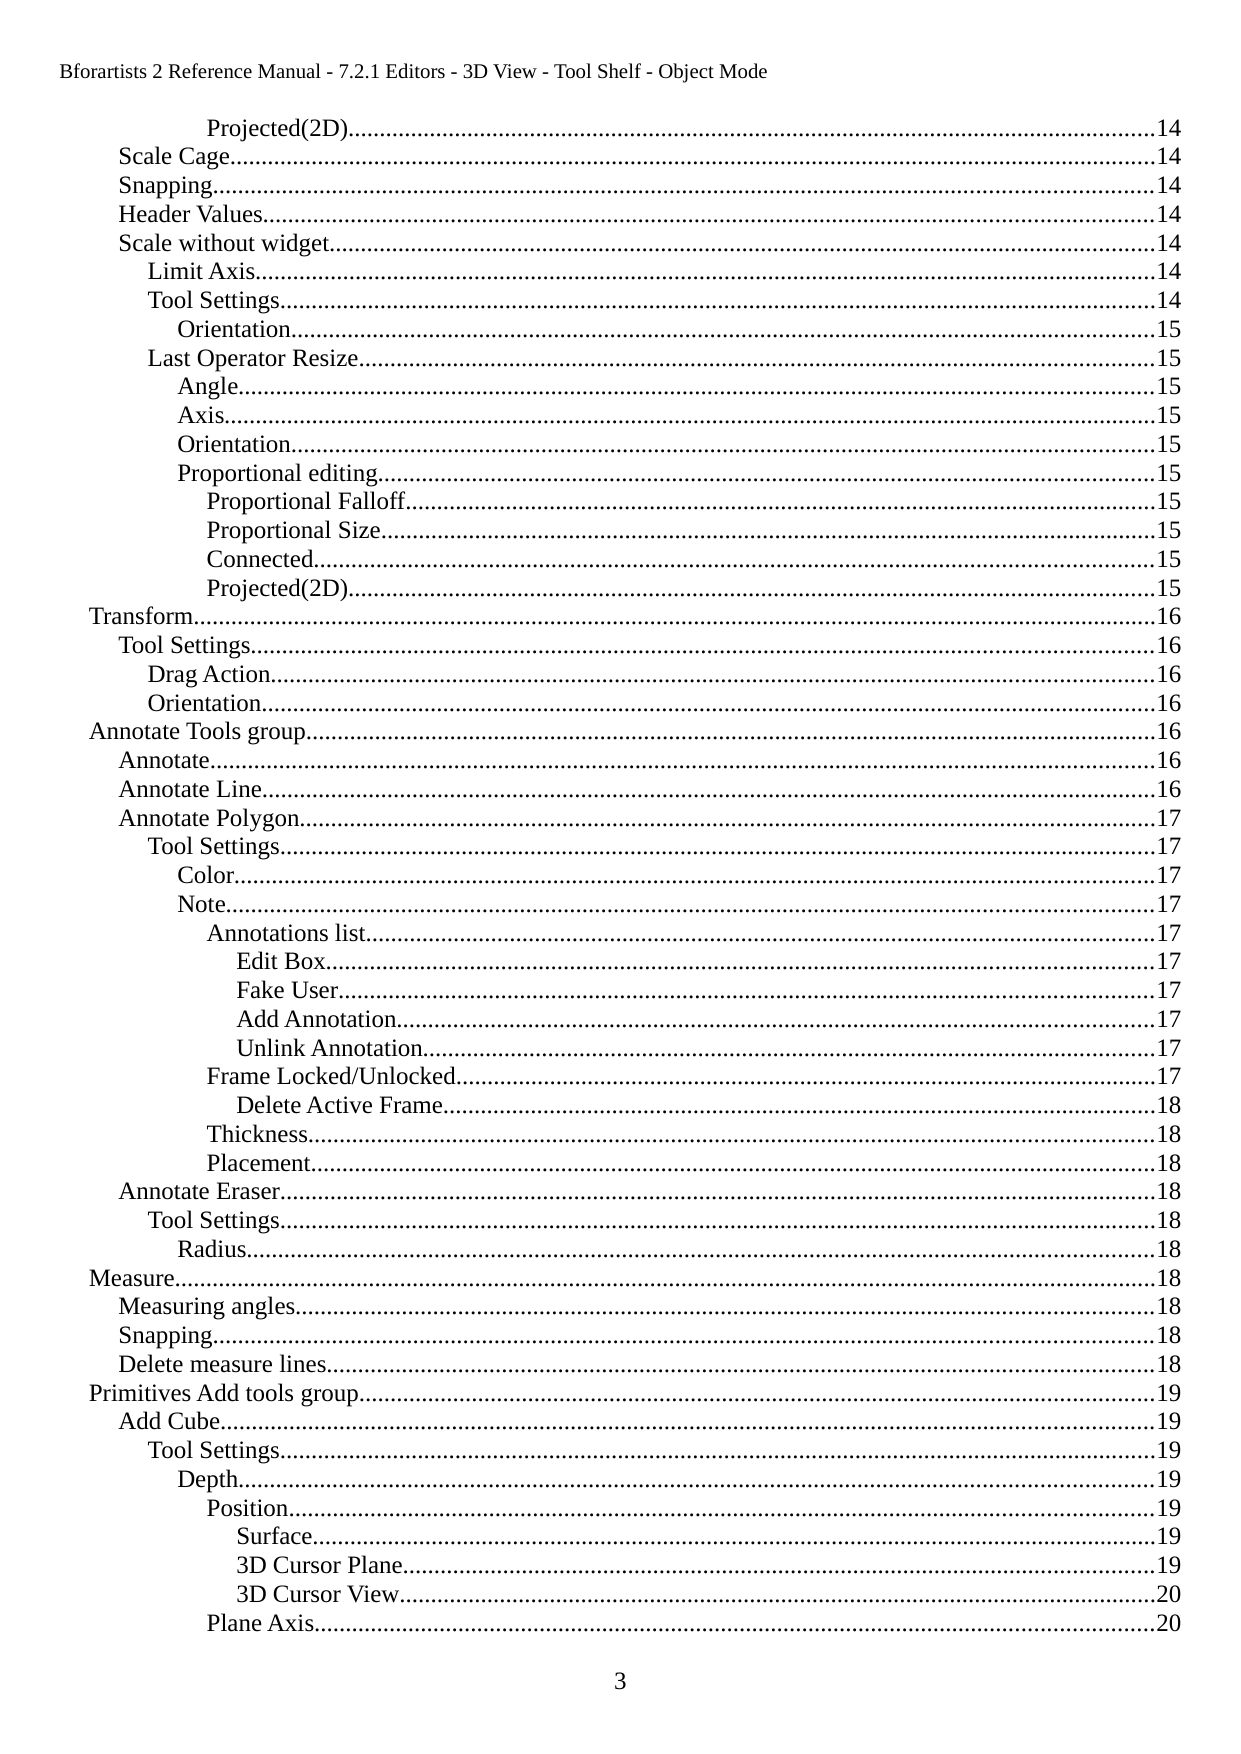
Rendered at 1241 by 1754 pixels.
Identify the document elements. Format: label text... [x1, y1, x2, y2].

text 3D Cursor Plane 19 [236, 1550, 1181, 1579]
text Tool Settings 16 [118, 630, 1181, 659]
text Snapping 18 [118, 1320, 1181, 1349]
text Annotate Polygon 17 [118, 803, 1181, 831]
text Tool Settings 14 [147, 285, 1181, 314]
text 3D Cursor View 20 [236, 1579, 1181, 1608]
text Orientation 15 [177, 314, 1181, 343]
text Angle 15 [177, 371, 1181, 400]
text Add Annotation 17 [236, 1004, 1181, 1033]
text Annotate Tools group 16 [88, 716, 1181, 745]
text Thickness 18 [206, 1119, 1181, 1148]
text Primitives Add tools group 19 [88, 1378, 1181, 1406]
text Measuring angles 18 [118, 1291, 1181, 1320]
text Proportional Size 15 [206, 515, 1181, 544]
text Surface 19 [236, 1521, 1181, 1550]
text Tool Settings 17 [147, 831, 1181, 860]
text Transform 16 [88, 601, 1181, 630]
text Header Values 14 [118, 199, 1181, 228]
text Tool Settings 18 [147, 1205, 1181, 1234]
text Measure 18 [88, 1263, 1181, 1291]
text Annotate 16 [118, 745, 1181, 774]
text Unlink Annotation 17 [236, 1033, 1181, 1061]
text Last Operator Resize 15 [147, 343, 1181, 371]
text Orientation 15 [177, 429, 1181, 458]
text Depth 19 [177, 1464, 1181, 1493]
text Snapping 14 [118, 170, 1181, 199]
text Note 17 [177, 889, 1181, 918]
text Annotate Eraser 18 [118, 1176, 1181, 1205]
text Connected 15 [206, 544, 1181, 573]
text Frame Locked/Unlocked 17 [206, 1061, 1181, 1090]
text Tool Settings 19 [147, 1435, 1181, 1464]
text Delete Active Frame 18 [236, 1090, 1181, 1119]
text Placement 18 [206, 1148, 1181, 1176]
text Proportional Falloff 15 [206, 486, 1181, 515]
text Add Cube 19 [118, 1406, 1181, 1435]
text Fake User 17 [236, 975, 1181, 1004]
text Color 17 [177, 860, 1181, 889]
text Radius 18 [177, 1234, 1181, 1263]
text Plane Axis 20 [206, 1608, 1181, 1636]
text Scale without widget 14 [118, 228, 1181, 256]
text Axis 15 [177, 400, 1181, 429]
text Annotate Line 16 [118, 774, 1181, 803]
text Projected(2D) 15 [206, 573, 1181, 601]
text Edit Box 17 [236, 946, 1181, 975]
text Orientation 16 [147, 688, 1181, 716]
text Proportional editing 15 [177, 458, 1181, 486]
text Delete measure lines 18 [118, 1349, 1181, 1378]
text Scale Cage 14 [118, 141, 1181, 170]
text Limit Axis 14 [147, 256, 1181, 285]
text Drag Action 16 [147, 659, 1181, 688]
text Position 19 [206, 1493, 1181, 1521]
text Annotations list 17 [206, 918, 1181, 946]
text Projected(2D) 14 [206, 113, 1181, 141]
